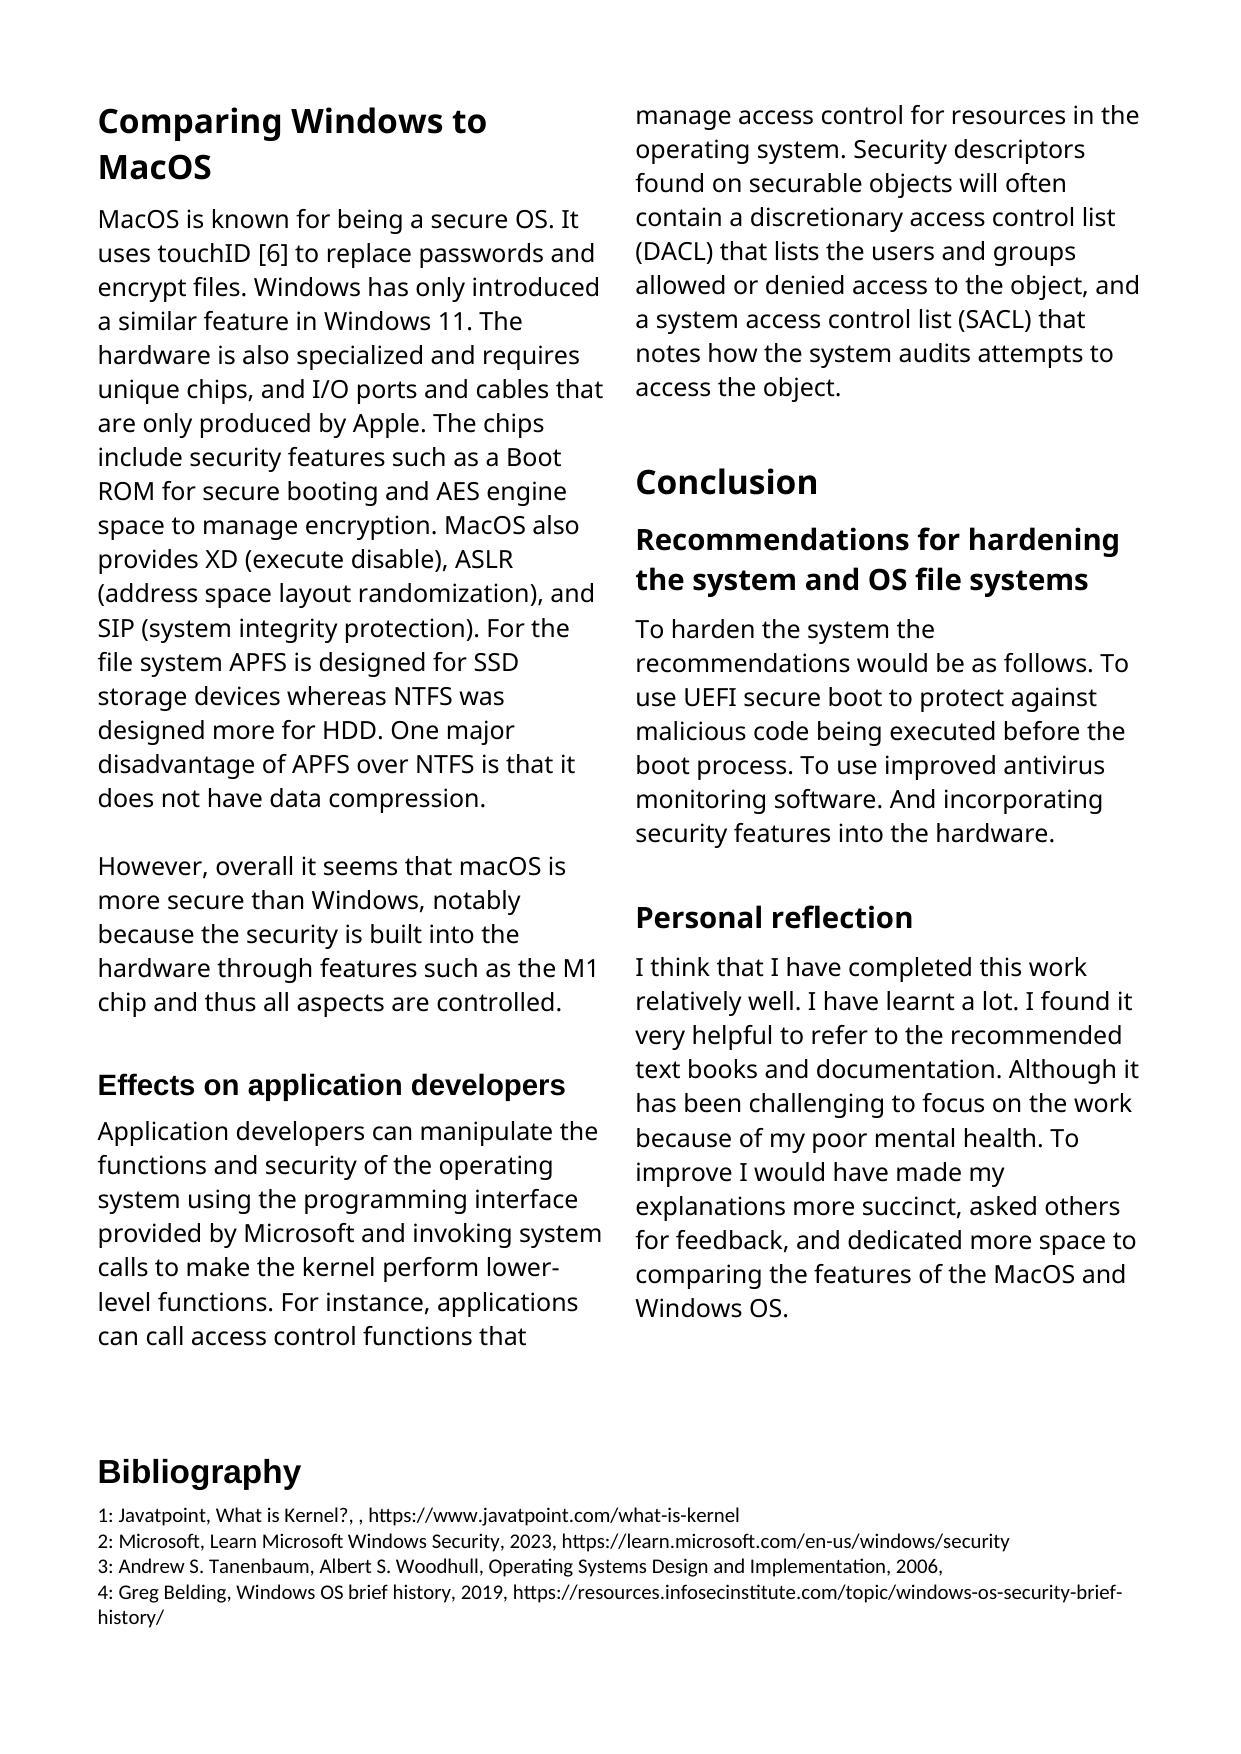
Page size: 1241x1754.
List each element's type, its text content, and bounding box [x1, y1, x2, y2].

text To harden the system the recommendations would be as follows. To use UEFI secure boot to protect against malicious code being executed before the boot process. To use improved antivirus monitoring software. And incorporating security features into the hardware. [635, 612, 1143, 850]
text However, overall it seems that macOS is more secure than Windows, notably because the security is built into the hardware through features such as the M1 chip and thus all aspects are controlled. [97, 849, 605, 1019]
subtitle Comparing Windows to MacOS [97, 97, 605, 189]
text 1: Javatpoint, What is Kernel?, , https://www.javatpoint.com/what-is-kernel [97, 1503, 1143, 1528]
subtitle Bibliography [97, 1452, 1143, 1490]
subtitle Recommendations for hardening the system and OS file systems [635, 519, 1143, 599]
subtitle Conclusion [635, 459, 1143, 505]
text 2: Microsoft, Learn Microsoft Windows Security, 2023, https://learn.microsoft.com/en-us/windows/security [97, 1528, 1143, 1553]
text manage access control for resources in the operating system. Security descriptors found on securable objects will often contain a discretionary access control list (DACL) that lists the users and groups allowed or denied access to the object, and a system access control list (SACL) that notes how the system audits attempts to access the object. [635, 97, 1143, 404]
text 4: Greg Belding, Windows OS brief history, 2019, https://resources.infosecinstitute.com/topic/windows-os-security-brief-history/ [97, 1579, 1143, 1630]
text MacOS is known for being a secure OS. It uses touchID [6] to replace passwords and encrypt files. Windows has only introduced a similar feature in Windows 11. The hardware is also specialized and requires unique chips, and I/O ports and cables that are only produced by Apple. The chips include security features such as a Boot ROM for secure booting and AES engine space to manage encryption. MacOS also provides XD (execute disable), ASLR (address space layout randomization), and SIP (system integrity protection). For the file system APFS is designed for SSD storage devices whereas NTFS was designed more for HDD. One major disadvantage of APFS over NTFS is that it does not have data compression. [97, 201, 605, 814]
subtitle Effects on application developers [97, 1068, 605, 1101]
text Application developers can manipulate the functions and security of the operating system using the programming interface provided by Microsoft and invoking system calls to make the kernel perform lower-level functions. For instance, applications can call access control functions that [97, 1114, 605, 1352]
text I think that I have completed this work relatively well. I have learnt a lot. I found it very helpful to refer to the recommended text books and documentation. Although it has been challenging to focus on the work because of my poor mental health. To improve I would have made my explanations more succinct, asked others for feedback, and dedicated more space to comparing the features of the MacOS and Windows OS. [635, 950, 1143, 1324]
subtitle Personal reflection [635, 897, 1143, 937]
text 3: Andrew S. Tanenbaum, Albert S. Woodhull, Operating Systems Design and Implementation, 2006, [97, 1553, 1143, 1579]
